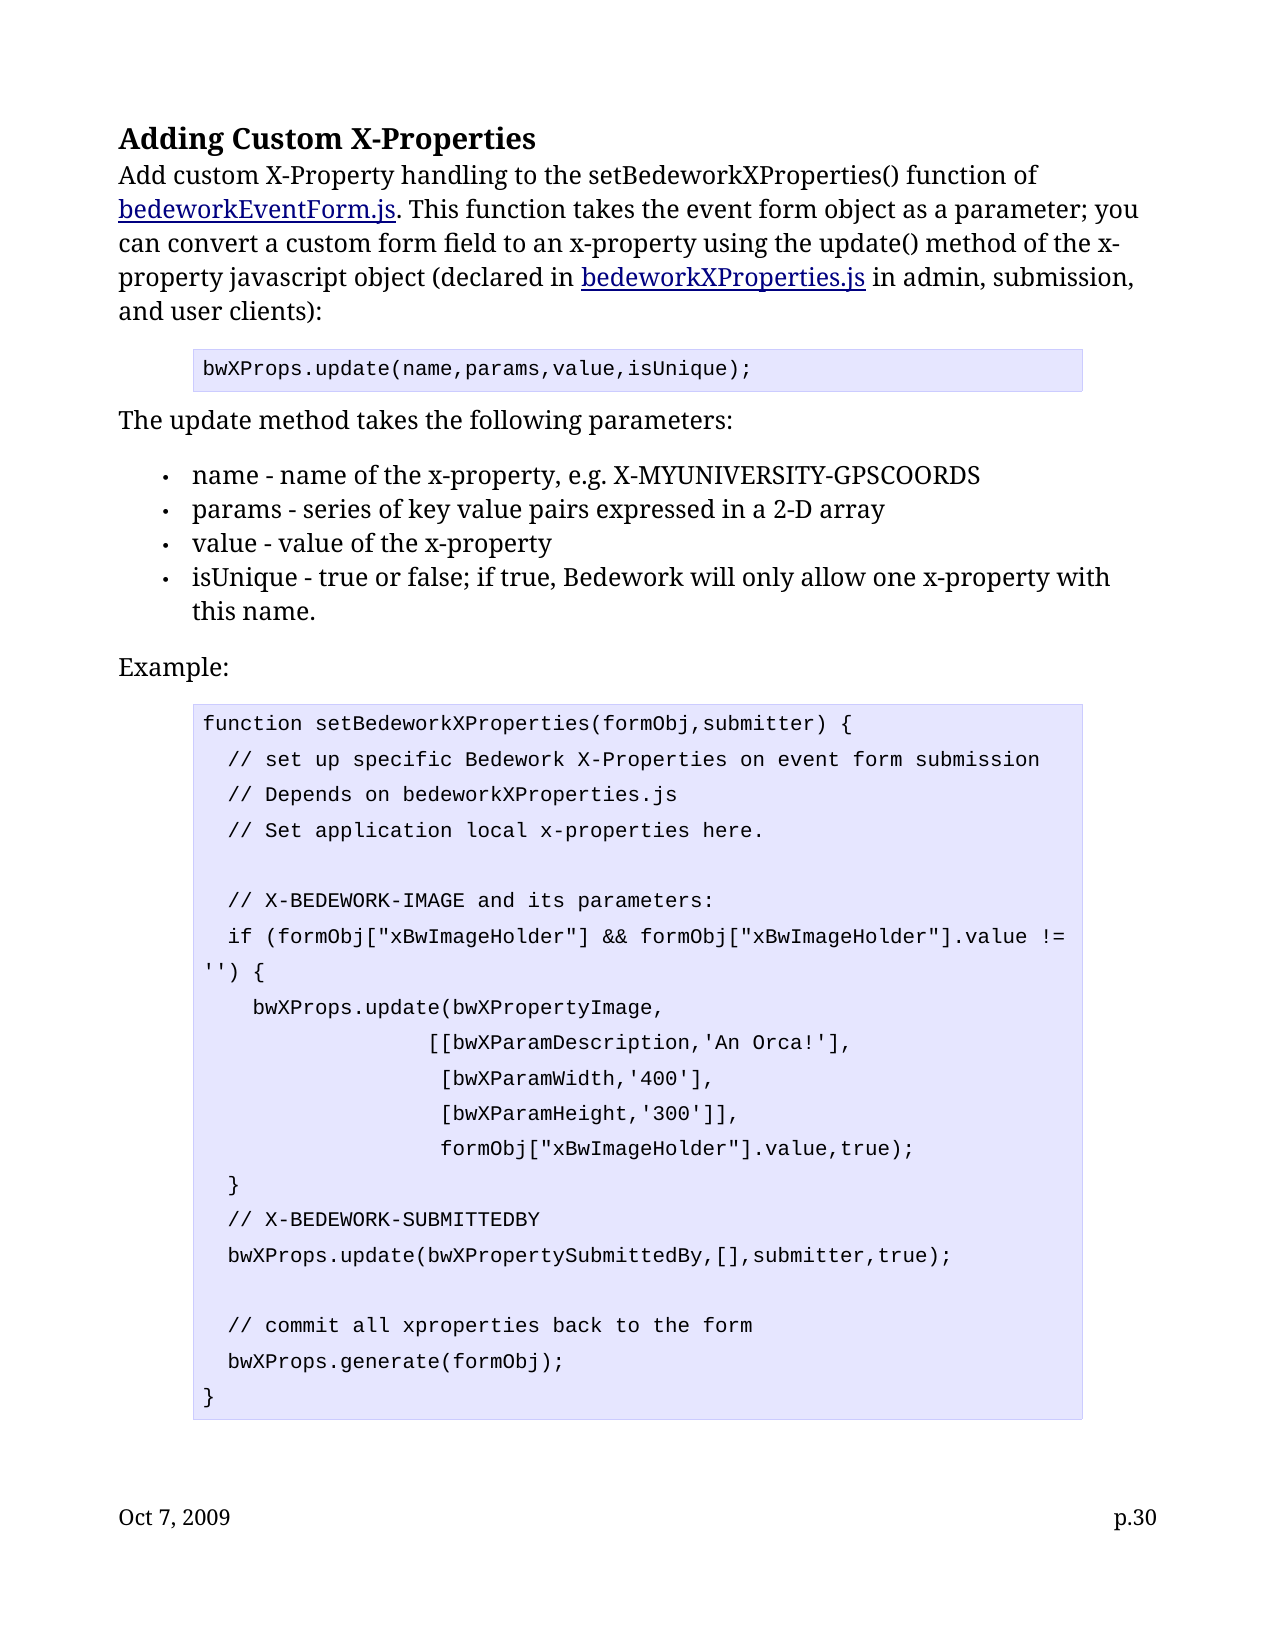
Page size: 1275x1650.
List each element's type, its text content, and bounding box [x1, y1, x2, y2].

text Example: [118, 649, 1157, 683]
text // set up specific Bedework X-Properties on event form submission [194, 740, 1082, 772]
text bwXProps.generate(formObj); [194, 1342, 1082, 1374]
list name - name of the x-property, e.g. X-MYUNIVERSITY-GPSCOORDS [162, 458, 1157, 492]
text // Depends on bedeworkXProperties.js [194, 775, 1082, 808]
text // Set application local x-properties here. [194, 811, 1082, 843]
text [bwXParamHeight,'300']], [194, 1094, 1082, 1127]
text } [194, 1377, 1082, 1419]
text bwXProps.update(bwXPropertySubmittedBy,[],submitter,true); [194, 1236, 1082, 1268]
text // commit all xproperties back to the form [194, 1306, 1082, 1339]
text function setBedeworkXProperties(formObj,submitter) { [194, 705, 1082, 737]
text } [194, 1165, 1082, 1197]
text // X-BEDEWORK-SUBMITTEDBY [194, 1200, 1082, 1233]
text [[bwXParamDescription,'An Orca!'], [194, 1023, 1082, 1056]
text bwXProps.update(name,params,value,isUnique); [194, 350, 1082, 391]
text Add custom X-Property handling to the setBedeworkXProperties() function of bedeworkEventForm.js. This function takes the event form object as a parameter; you can convert a custom form field to an x-property using the update() method of the x-property javascript object (declared in bedeworkXProperties.js in admin, submission, and user clients): [118, 158, 1157, 328]
text if (formObj["xBwImageHolder"] && formObj["xBwImageHolder"].value != '') { [194, 917, 1082, 985]
text bwXProps.update(bwXPropertyImage, [194, 988, 1082, 1020]
text formObj["xBwImageHolder"].value,true); [194, 1129, 1082, 1162]
list params - series of key value pairs expressed in a 2-D array [162, 492, 1157, 526]
text [bwXParamWidth,'400'], [194, 1058, 1082, 1091]
text The update method takes the following parameters: [118, 403, 1157, 437]
subtitle Adding Custom X-Properties [118, 118, 1157, 158]
text // X-BEDEWORK-IMAGE and its parameters: [194, 881, 1082, 914]
list value - value of the x-property [162, 526, 1157, 560]
list isUnique - true or false; if true, Bedework will only allow one x-property with this name. [162, 560, 1157, 628]
